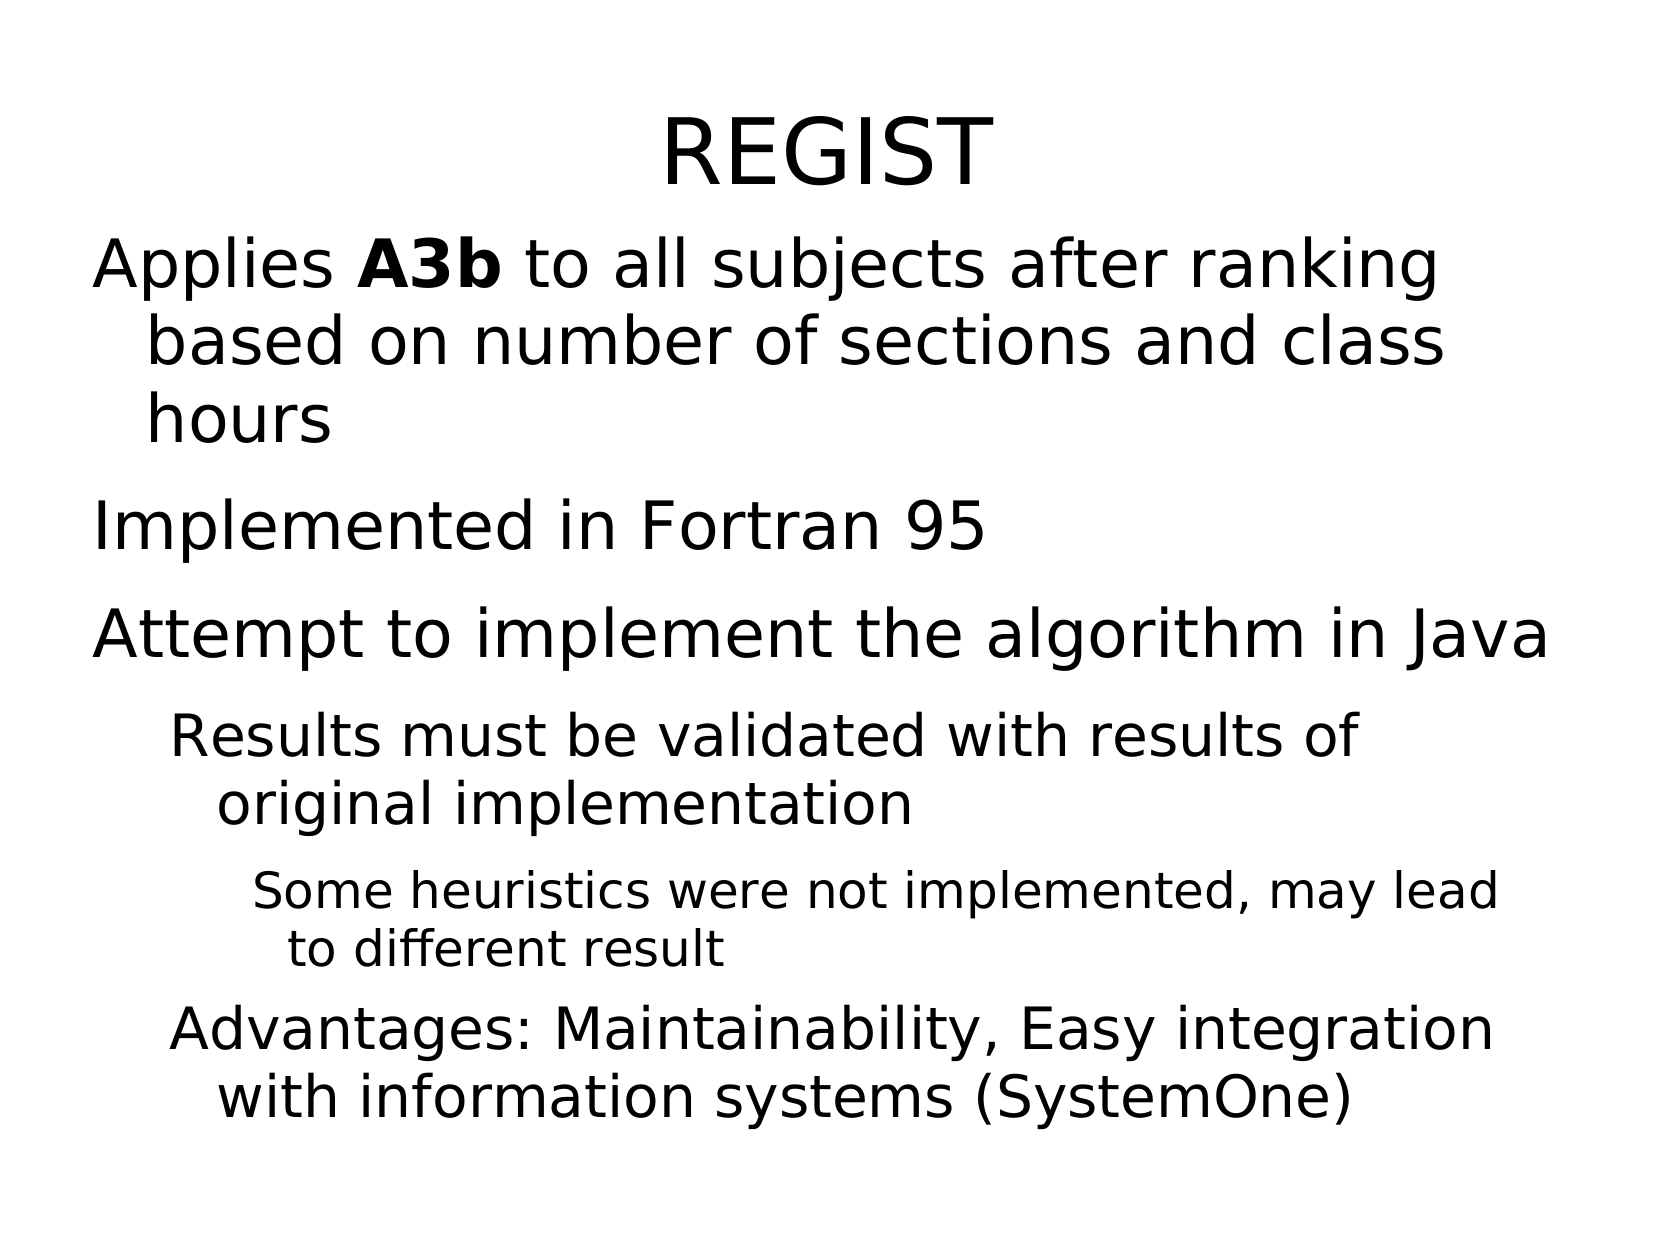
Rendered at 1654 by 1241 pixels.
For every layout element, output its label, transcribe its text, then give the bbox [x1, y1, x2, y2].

list Applies A3b to all subjects after ranking based on number of sections and class hours Implemented in Fortran 95 Attempt to implement the algorithm in Java Results must be validated with results of original implementation Some heuristics were not implemented, may lead to different result Advantages: Maintainability, Easy integration with information systems (SystemOne) [75, 225, 1564, 1210]
title REGIST [82, 49, 1571, 257]
